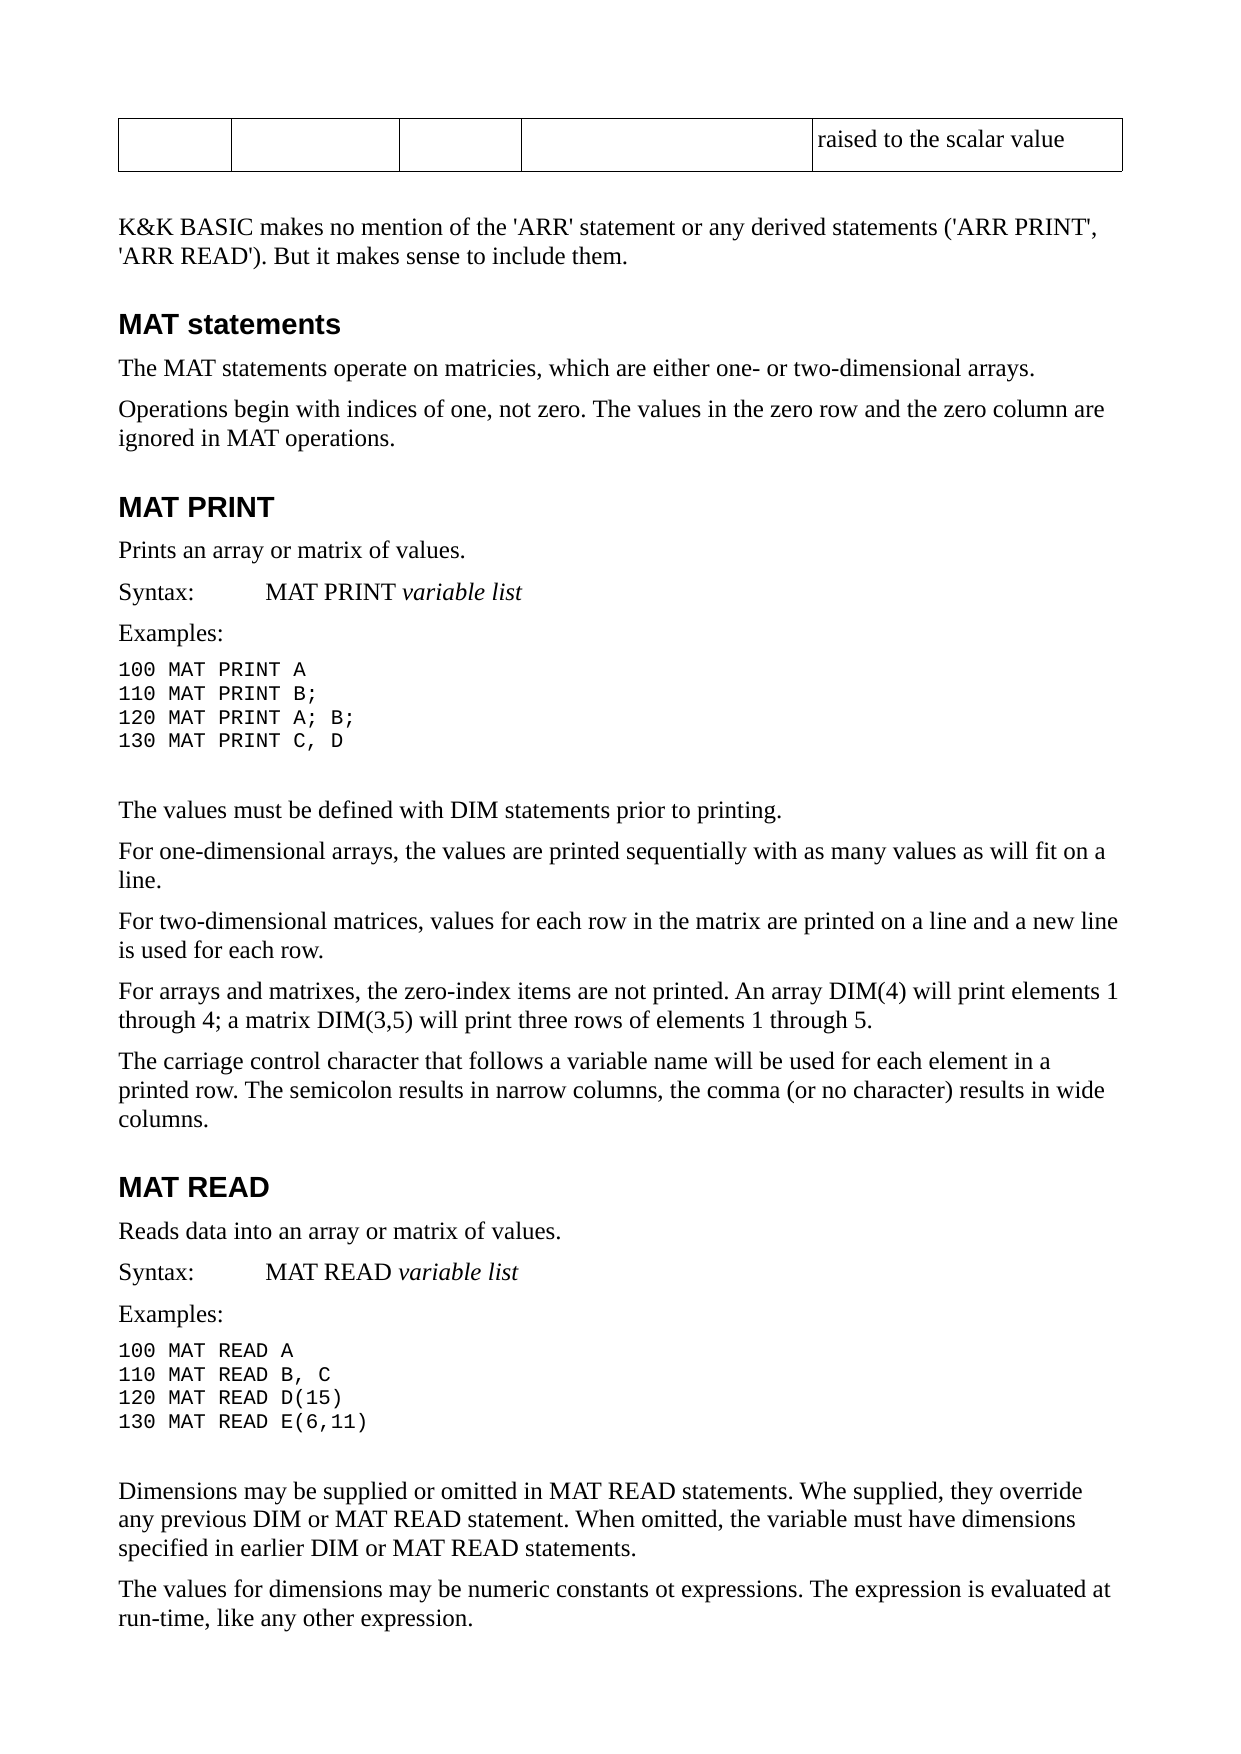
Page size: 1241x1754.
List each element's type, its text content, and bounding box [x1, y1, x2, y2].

subtitle MAT statements [118, 307, 1122, 341]
text 110 MAT READ B, C [118, 1364, 1122, 1387]
text Examples: [118, 1299, 1122, 1327]
table_cell [400, 119, 521, 171]
text Reads data into an array or matrix of values. [118, 1216, 1122, 1245]
subtitle MAT READ [118, 1170, 1122, 1204]
table_cell [522, 119, 812, 171]
table_cell [232, 119, 399, 171]
table_cell raised to the scalar value [813, 119, 1122, 171]
text 130 MAT READ E(6,11) [118, 1411, 1122, 1434]
text 120 MAT PRINT A; B; [118, 707, 1122, 730]
text For arrays and matrixes, the zero-index items are not printed. An array DIM(4) will print elements 1 through 4; a matrix DIM(3,5) will print three rows of elements 1 through 5. [118, 976, 1122, 1034]
text 100 MAT READ A [118, 1340, 1122, 1364]
text Operations begin with indices of one, not zero. The values in the zero row and the zero column are ignored in MAT operations. [118, 394, 1122, 452]
text 110 MAT PRINT B; [118, 683, 1122, 707]
text Dimensions may be supplied or omitted in MAT READ statements. Whe supplied, they override any previous DIM or MAT READ statement. When omitted, the variable must have dimensions specified in earlier DIM or MAT READ statements. [118, 1476, 1122, 1562]
text K&K BASIC makes no mention of the 'ARR' statement or any derived statements ('ARR PRINT', 'ARR READ'). But it makes sense to include them. [118, 212, 1122, 270]
text Syntax: MAT READ variable list [118, 1257, 1122, 1286]
text For two-dimensional matrices, values for each row in the matrix are printed on a line and a new line is used for each row. [118, 906, 1122, 964]
text The values must be defined with DIM statements prior to printing. [118, 795, 1122, 824]
table_cell [119, 119, 231, 171]
text Syntax: MAT PRINT variable list [118, 577, 1122, 606]
text 120 MAT READ D(15) [118, 1387, 1122, 1411]
text Examples: [118, 618, 1122, 647]
text Prints an array or matrix of values. [118, 536, 1122, 564]
text The values for dimensions may be numeric constants ot expressions. The expression is evaluated at run-time, like any other expression. [118, 1574, 1122, 1632]
text The MAT statements operate on matricies, which are either one- or two-dimensional arrays. [118, 353, 1122, 382]
text 100 MAT PRINT A [118, 659, 1122, 683]
text The carriage control character that follows a variable name will be used for each element in a printed row. The semicolon results in narrow columns, the comma (or no character) results in wide columns. [118, 1046, 1122, 1133]
subtitle MAT PRINT [118, 489, 1122, 523]
text 130 MAT PRINT C, D [118, 730, 1122, 754]
text For one-dimensional arrays, the values are printed sequentially with as many values as will fit on a line. [118, 836, 1122, 894]
